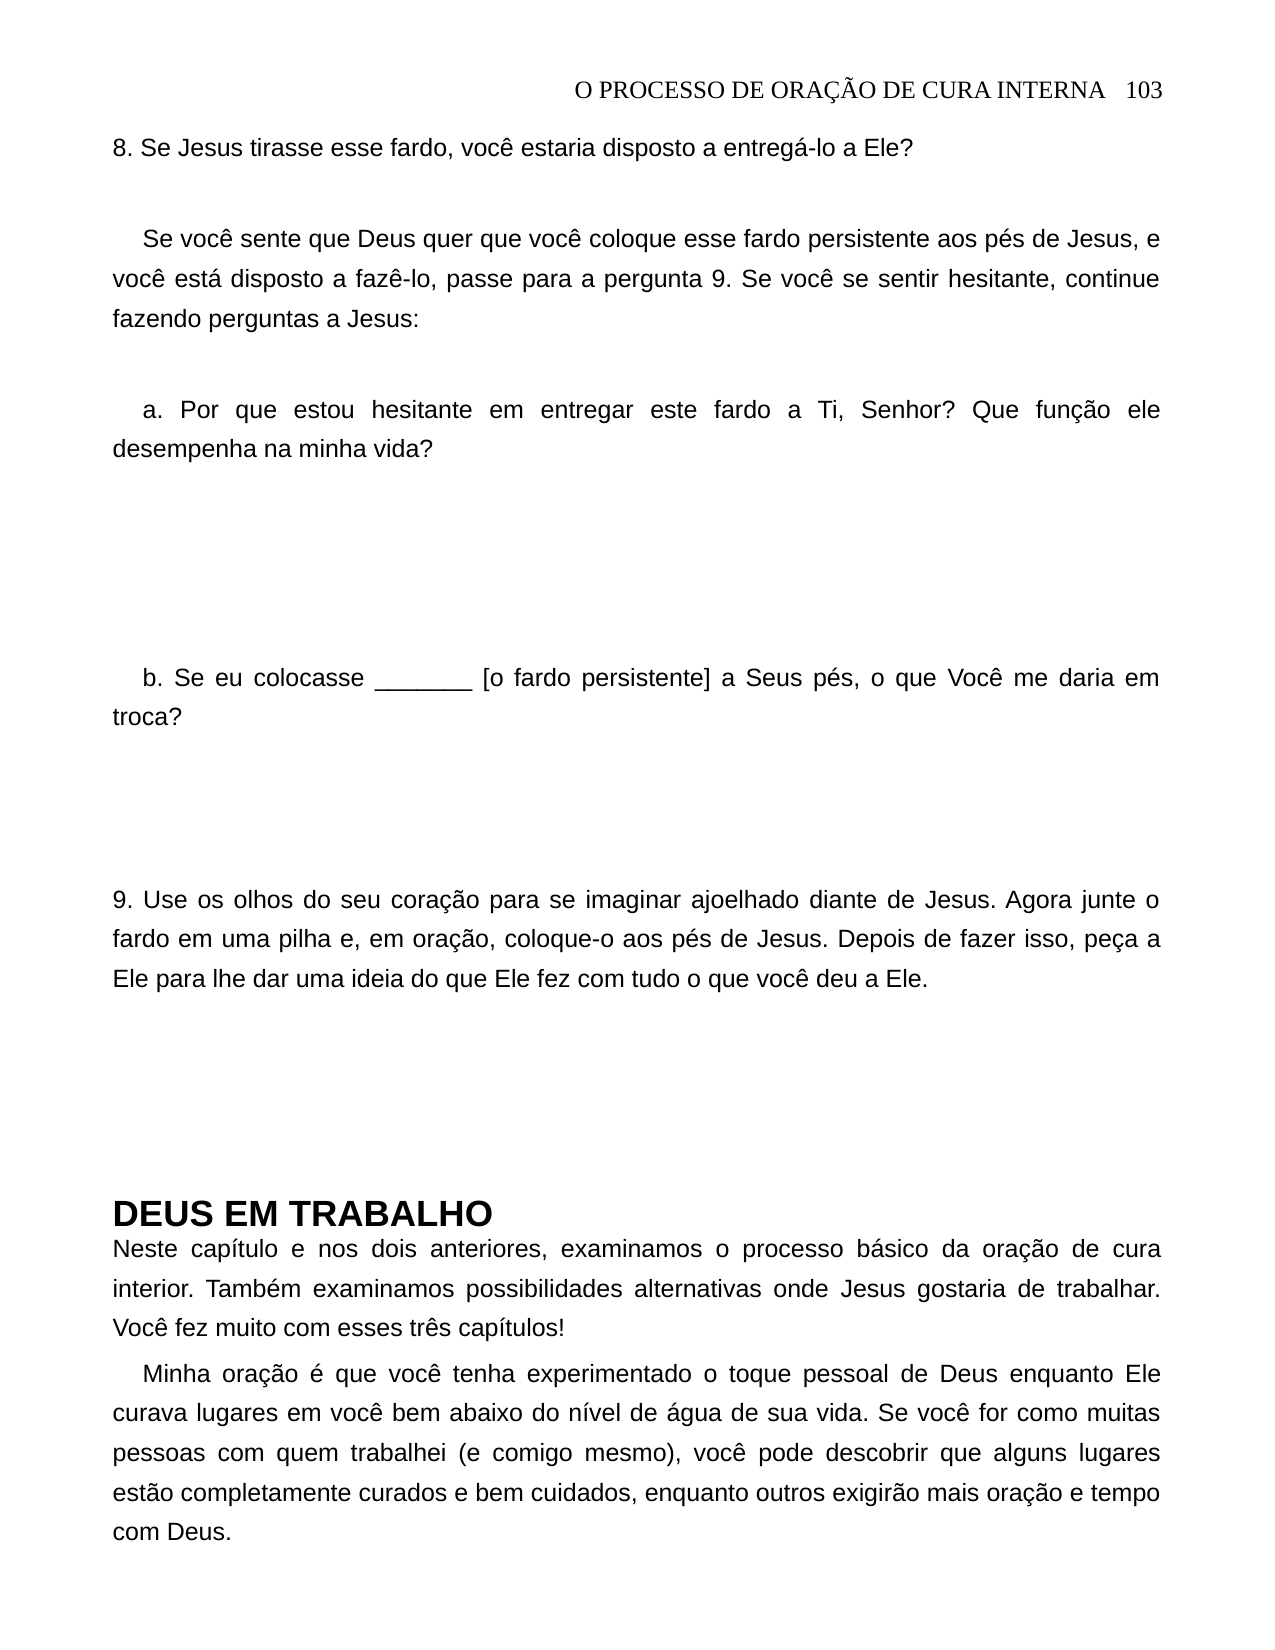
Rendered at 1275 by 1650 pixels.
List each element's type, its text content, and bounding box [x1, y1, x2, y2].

text Se você sente que Deus quer que você coloque esse fardo persistente aos pés de Jesus, e você está disposto a fazê-lo, passe para a pergunta 9. Se você se sentir hesitante, continue fazendo perguntas a Jesus: [112, 224, 1162, 332]
text Neste capítulo e nos dois anteriores, examinamos o processo básico da oração de cura interior. Também examinamos possibilidades alternativas onde Jesus gostaria de trabalhar. Você fez muito com esses três capítulos! [112, 1234, 1162, 1342]
text b. Se eu colocasse _______ [o fardo persistente] a Seus pés, o que Você me daria em troca? [112, 663, 1162, 731]
text 9. Use os olhos do seu coração para se imaginar ajoelhado diante de Jesus. Agora junte o fardo em uma pilha e, em oração, coloque-o aos pés de Jesus. Depois de fazer isso, peça a Ele para lhe dar uma ideia do que Ele fez com tudo o que você deu a Ele. [112, 885, 1162, 993]
text a. Por que estou hesitante em entregar este fardo a Ti, Senhor? Que função ele desempenha na minha vida? [112, 395, 1162, 463]
subtitle DEUS EM TRABALHO [112, 1192, 1162, 1234]
text Minha oração é que você tenha experimentado o toque pessoal de Deus enquanto Ele curava lugares em você bem abaixo do nível de água de sua vida. Se você for como muitas pessoas com quem trabalhei (e comigo mesmo), você pode descobrir que alguns lugares estão completamente curados e bem cuidados, enquanto outros exigirão mais oração e tempo com Deus. [112, 1359, 1162, 1546]
text 8. Se Jesus tirasse esse fardo, você estaria disposto a entregá-lo a Ele? [112, 133, 1162, 162]
